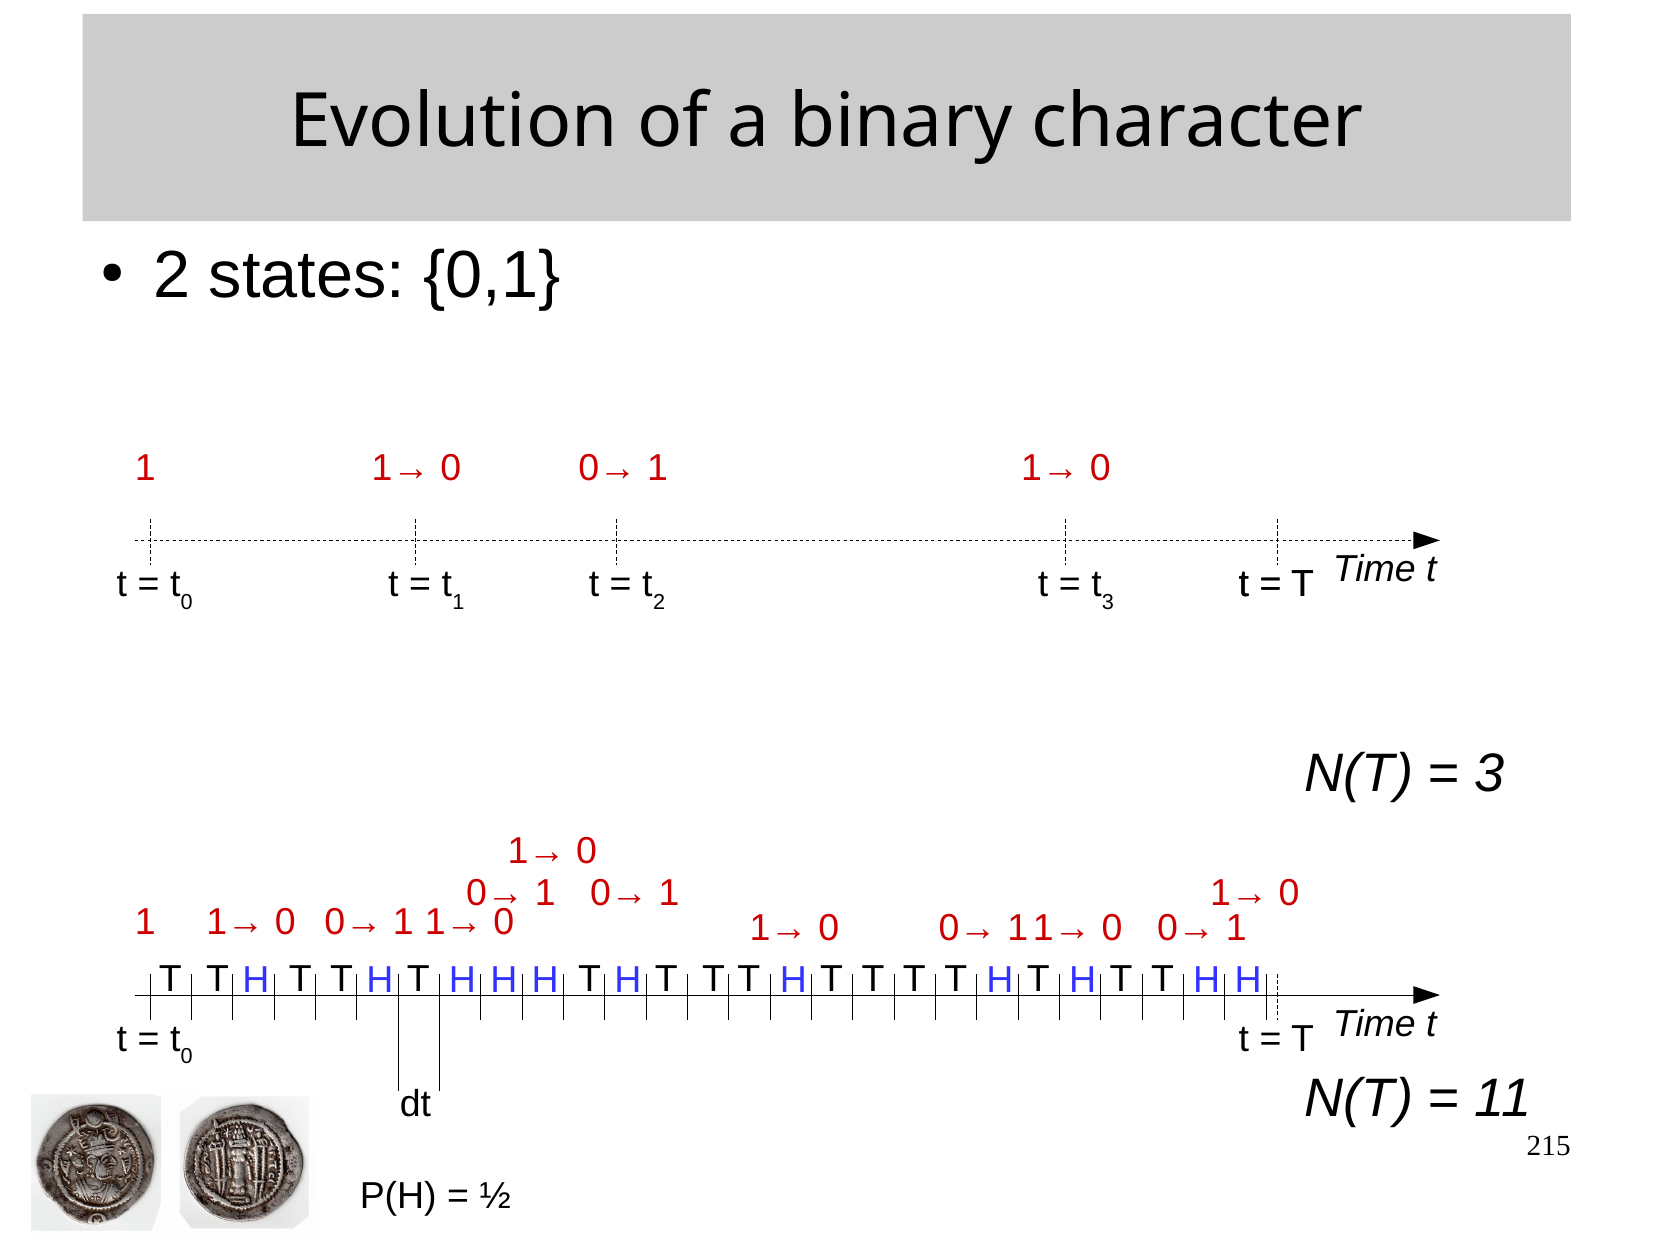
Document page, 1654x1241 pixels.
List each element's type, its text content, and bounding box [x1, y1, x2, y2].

text_box t = t2 [574, 555, 683, 622]
text_box H [1219, 951, 1280, 1009]
text_box 1→ 0 [1044, 899, 1139, 956]
text_box t = t0 [101, 555, 211, 622]
text_box t = T [1223, 1010, 1333, 1067]
text_box 0→ 1 [923, 899, 1044, 956]
title Evolution of a binary character [82, 13, 1571, 222]
text_box T [1032, 956, 1054, 1007]
text_box T [722, 950, 765, 1007]
text_box 0→ 1 [451, 863, 572, 921]
text_box t = T [1223, 555, 1333, 613]
text_box H [1054, 956, 1115, 1009]
text_box T [888, 950, 929, 1007]
text_box T [144, 950, 191, 1007]
list 2 states: {0,1} [82, 237, 1571, 421]
text_box T [1136, 950, 1178, 1007]
text_box 1→ 0 [356, 438, 477, 496]
text_box T [1115, 956, 1136, 1007]
text_box T [412, 951, 434, 1007]
text_box P(H) = ½ [345, 1166, 571, 1227]
text_box H [1178, 956, 1219, 1009]
text_box N(T) = 11 [1290, 1059, 1576, 1149]
text_box 1→ 0 [191, 893, 309, 951]
text_box T [191, 951, 227, 1007]
text_box H [971, 956, 1032, 1009]
text_box H [434, 951, 475, 1009]
text_box 1 [120, 893, 191, 951]
text_box H [765, 956, 826, 1009]
text_box t = t0 [101, 1010, 211, 1076]
text_box t = t3 [1023, 555, 1132, 622]
text_box T [563, 950, 624, 1007]
text_box 1→ 0 [1006, 438, 1127, 496]
text_box dt [385, 1075, 462, 1132]
text_box T [687, 950, 722, 1007]
text_box H [227, 951, 288, 1009]
text_box T [846, 950, 888, 1007]
text_box 0→ 1 [1142, 899, 1263, 956]
text_box H [475, 951, 516, 1009]
text_box T [929, 956, 971, 1007]
text_box Time t [1318, 995, 1514, 1052]
text_box Time t [1318, 540, 1514, 598]
text_box 1→ 0 [430, 893, 530, 951]
text_box 1→ 0 [734, 899, 855, 956]
text_box T [315, 951, 351, 1007]
text_box t = t1 [373, 555, 482, 622]
picture [30, 1094, 316, 1241]
text_box 0→ 1 [563, 438, 684, 496]
text_box H [599, 951, 660, 1009]
text_box 1→ 0 [1195, 863, 1316, 921]
text_box 1→ 0 [492, 822, 613, 880]
text_box 0→ 1 [575, 863, 696, 921]
text_box T [826, 956, 846, 1007]
text_box H [351, 951, 412, 1009]
text_box T [288, 951, 315, 1007]
text_box N(T) = 3 [1290, 735, 1576, 824]
text_box T [640, 950, 687, 1007]
text_box 1 [120, 438, 196, 496]
text_box H [516, 951, 577, 1009]
text_box 0→ 1 [309, 893, 430, 951]
